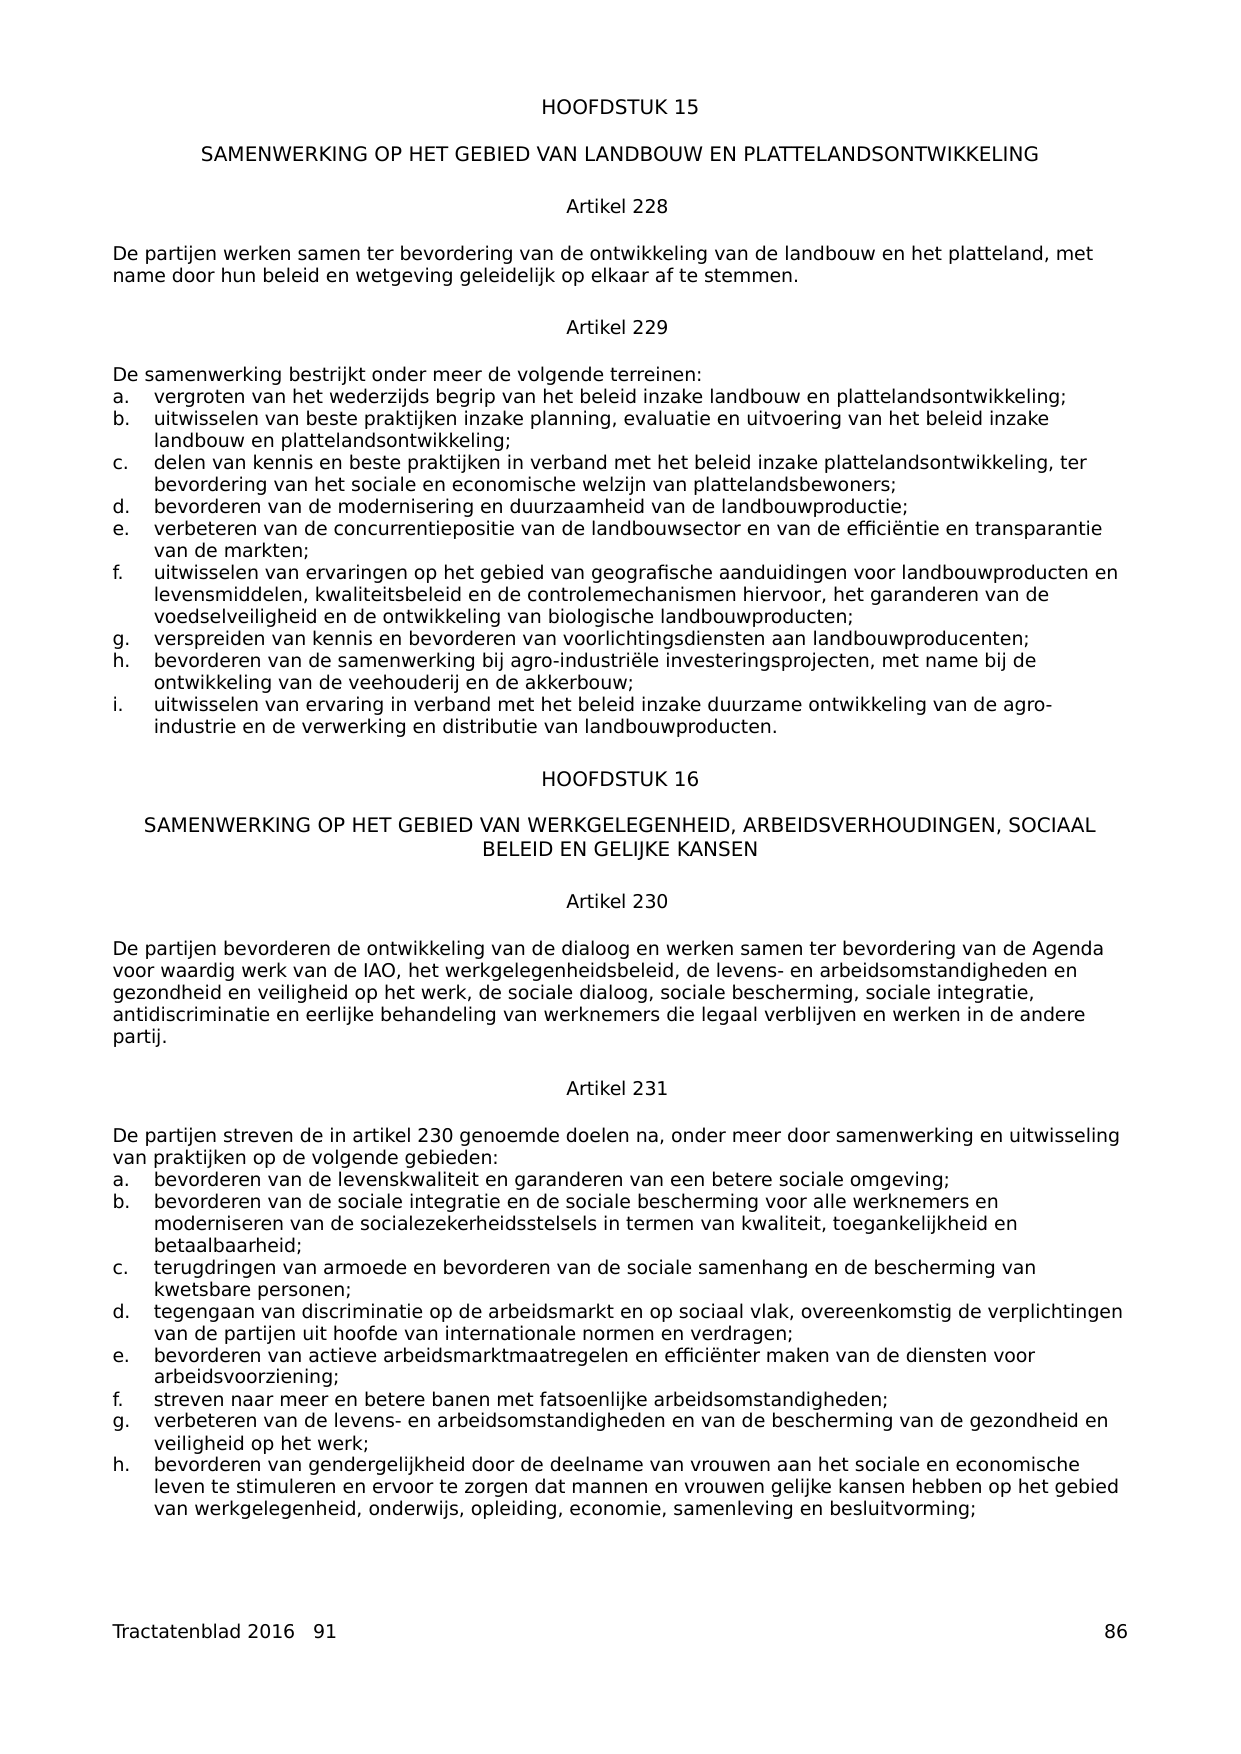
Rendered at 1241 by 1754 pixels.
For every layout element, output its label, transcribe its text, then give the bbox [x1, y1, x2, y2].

subtitle HOOFDSTUK 15 SAMENWERKING OP HET GEBIED VAN LANDBOUW EN PLATTELANDSONTWIKKELING [112, 96, 1128, 166]
text a. vergroten van het wederzijds begrip van het beleid inzake landbouw en plattelandsontwikkeling; [112, 386, 1128, 408]
subtitle HOOFDSTUK 16 SAMENWERKING OP HET GEBIED VAN WERKGELEGENHEID, ARBEIDSVERHOUDINGEN, SOCIAAL BELEID EN GELIJKE KANSEN [112, 767, 1128, 861]
text f. streven naar meer en betere banen met fatsoenlijke arbeidsomstandigheden; [112, 1388, 1128, 1410]
text d. tegengaan van discriminatie op de arbeidsmarkt en op sociaal vlak, overeenkomstig de verplichtingen van de partijen uit hoofde van internationale normen en verdragen; [112, 1301, 1128, 1344]
text g. verbeteren van de levens- en arbeidsomstandigheden en van de bescherming van de gezondheid en veiligheid op het werk; [112, 1410, 1128, 1454]
text h. bevorderen van de samenwerking bij agro-industriële investeringsprojecten, met name bij de ontwikkeling van de veehouderij en de akkerbouw; [112, 649, 1128, 693]
text e. bevorderen van actieve arbeidsmarktmaatregelen en efficiënter maken van de diensten voor arbeidsvoorziening; [112, 1344, 1128, 1388]
text f. uitwisselen van ervaringen op het gebied van geografische aanduidingen voor landbouwproducten en levensmiddelen, kwaliteitsbeleid en de controlemechanismen hiervoor, het garanderen van de voedselveiligheid en de ontwikkeling van biologische landbouwproducten; [112, 562, 1128, 628]
subtitle Artikel 228 [112, 196, 1128, 218]
text a. bevorderen van de levenskwaliteit en garanderen van een betere sociale omgeving; [112, 1169, 1128, 1191]
text b. bevorderen van de sociale integratie en de sociale bescherming voor alle werknemers en moderniseren van de socialezekerheidsstelsels in termen van kwaliteit, toegankelijkheid en betaalbaarheid; [112, 1191, 1128, 1257]
text De partijen werken samen ter bevordering van de ontwikkeling van de landbouw en het platteland, met name door hun beleid en wetgeving geleidelijk op elkaar af te stemmen. [112, 243, 1128, 287]
text d. bevorderen van de modernisering en duurzaamheid van de landbouwproductie; [112, 496, 1128, 518]
text e. verbeteren van de concurrentiepositie van de landbouwsector en van de efficiëntie en transparantie van de markten; [112, 518, 1128, 562]
text De partijen bevorderen de ontwikkeling van de dialoog en werken samen ter bevordering van de Agenda voor waardig werk van de IAO, het werkgelegenheidsbeleid, de levens- en arbeidsomstandigheden en gezondheid en veiligheid op het werk, de sociale dialoog, sociale bescherming, sociale integratie, antidiscriminatie en eerlijke behandeling van werknemers die legaal verblijven en werken in de andere partij. [112, 938, 1128, 1048]
text De samenwerking bestrijkt onder meer de volgende terreinen: [112, 364, 1128, 386]
subtitle Artikel 231 [112, 1078, 1128, 1100]
text g. verspreiden van kennis en bevorderen van voorlichtingsdiensten aan landbouwproducenten; [112, 628, 1128, 649]
text h. bevorderen van gendergelijkheid door de deelname van vrouwen aan het sociale en economische leven te stimuleren en ervoor te zorgen dat mannen en vrouwen gelijke kansen hebben op het gebied van werkgelegenheid, onderwijs, opleiding, economie, samenleving en besluitvorming; [112, 1454, 1128, 1520]
text De partijen streven de in artikel 230 genoemde doelen na, onder meer door samenwerking en uitwisseling van praktijken op de volgende gebieden: [112, 1125, 1128, 1169]
text c. terugdringen van armoede en bevorderen van de sociale samenhang en de bescherming van kwetsbare personen; [112, 1257, 1128, 1301]
text b. uitwisselen van beste praktijken inzake planning, evaluatie en uitvoering van het beleid inzake landbouw en plattelandsontwikkeling; [112, 408, 1128, 452]
subtitle Artikel 229 [112, 317, 1128, 339]
subtitle Artikel 230 [112, 891, 1128, 913]
text c. delen van kennis en beste praktijken in verband met het beleid inzake plattelandsontwikkeling, ter bevordering van het sociale en economische welzijn van plattelandsbewoners; [112, 452, 1128, 496]
text i. uitwisselen van ervaring in verband met het beleid inzake duurzame ontwikkeling van de agro-industrie en de verwerking en distributie van landbouwproducten. [112, 693, 1128, 737]
